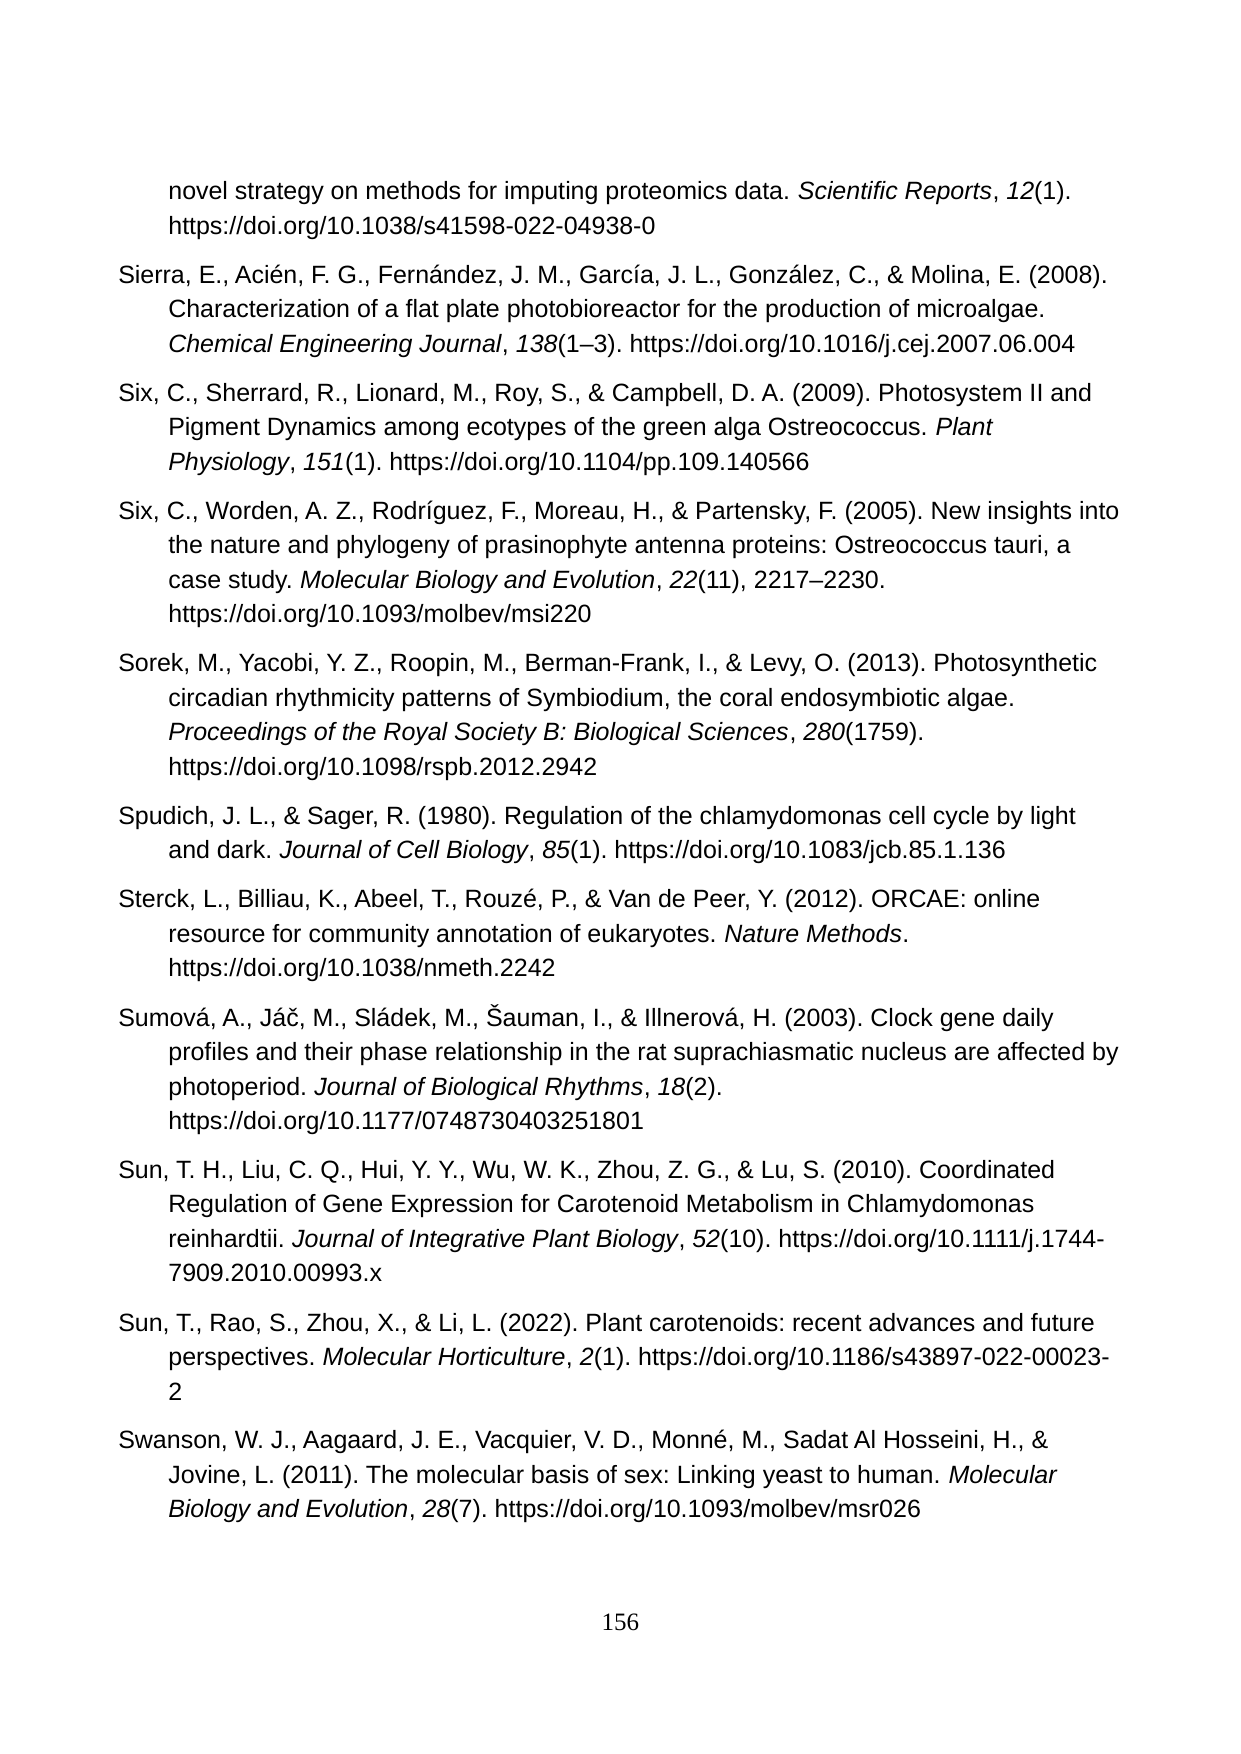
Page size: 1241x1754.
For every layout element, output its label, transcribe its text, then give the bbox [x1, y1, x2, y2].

text Sun, T., Rao, S., Zhou, X., & Li, L. (2022). Plant carotenoids: recent advances and future perspectives. Molecular Horticulture, 2(1). https://doi.org/10.1186/s43897-022-00023-2 [118, 1307, 1122, 1405]
text Six, C., Sherrard, R., Lionard, M., Roy, S., & Campbell, D. A. (2009). Photosystem II and Pigment Dynamics among ecotypes of the green alga Ostreococcus. Plant Physiology, 151(1). https://doi.org/10.1104/pp.109.140566 [118, 378, 1122, 476]
text Sorek, M., Yacobi, Y. Z., Roopin, M., Berman-Frank, I., & Levy, O. (2013). Photosynthetic circadian rhythmicity patterns of Symbiodium, the coral endosymbiotic algae. Proceedings of the Royal Society B: Biological Sciences, 280(1759). https://doi.org/10.1098/rspb.2012.2942 [118, 648, 1122, 781]
text Spudich, J. L., & Sager, R. (1980). Regulation of the chlamydomonas cell cycle by light and dark. Journal of Cell Biology, 85(1). https://doi.org/10.1083/jcb.85.1.136 [118, 801, 1122, 864]
text Sun, T. H., Liu, C. Q., Hui, Y. Y., Wu, W. K., Zhou, Z. G., & Lu, S. (2010). Coordinated Regulation of Gene Expression for Carotenoid Metabolism in Chlamydomonas reinhardtii. Journal of Integrative Plant Biology, 52(10). https://doi.org/10.1111/j.1744-7909.2010.00993.x [118, 1155, 1122, 1287]
text novel strategy on methods for imputing proteomics data. Scientific Reports, 12(1). https://doi.org/10.1038/s41598-022-04938-0 [118, 176, 1122, 239]
text Six, C., Worden, A. Z., Rodríguez, F., Moreau, H., & Partensky, F. (2005). New insights into the nature and phylogeny of prasinophyte antenna proteins: Ostreococcus tauri, a case study. Molecular Biology and Evolution, 22(11), 2217–2230. https://doi.org/10.1093/molbev/msi220 [118, 496, 1122, 628]
text Swanson, W. J., Aagaard, J. E., Vacquier, V. D., Monné, M., Sadat Al Hosseini, H., & Jovine, L. (2011). The molecular basis of sex: Linking yeast to human. Molecular Biology and Evolution, 28(7). https://doi.org/10.1093/molbev/msr026 [118, 1426, 1122, 1523]
text Sterck, L., Billiau, K., Abeel, T., Rouzé, P., & Van de Peer, Y. (2012). ORCAE: online resource for community annotation of eukaryotes. Nature Methods. https://doi.org/10.1038/nmeth.2242 [118, 884, 1122, 982]
text Sumová, A., Jáč, M., Sládek, M., Šauman, I., & Illnerová, H. (2003). Clock gene daily profiles and their phase relationship in the rat suprachiasmatic nucleus are affected by photoperiod. Journal of Biological Rhythms, 18(2). https://doi.org/10.1177/0748730403251801 [118, 1002, 1122, 1135]
text Sierra, E., Acién, F. G., Fernández, J. M., García, J. L., González, C., & Molina, E. (2008). Characterization of a flat plate photobioreactor for the production of microalgae. Chemical Engineering Journal, 138(1–3). https://doi.org/10.1016/j.cej.2007.06.004 [118, 260, 1122, 358]
